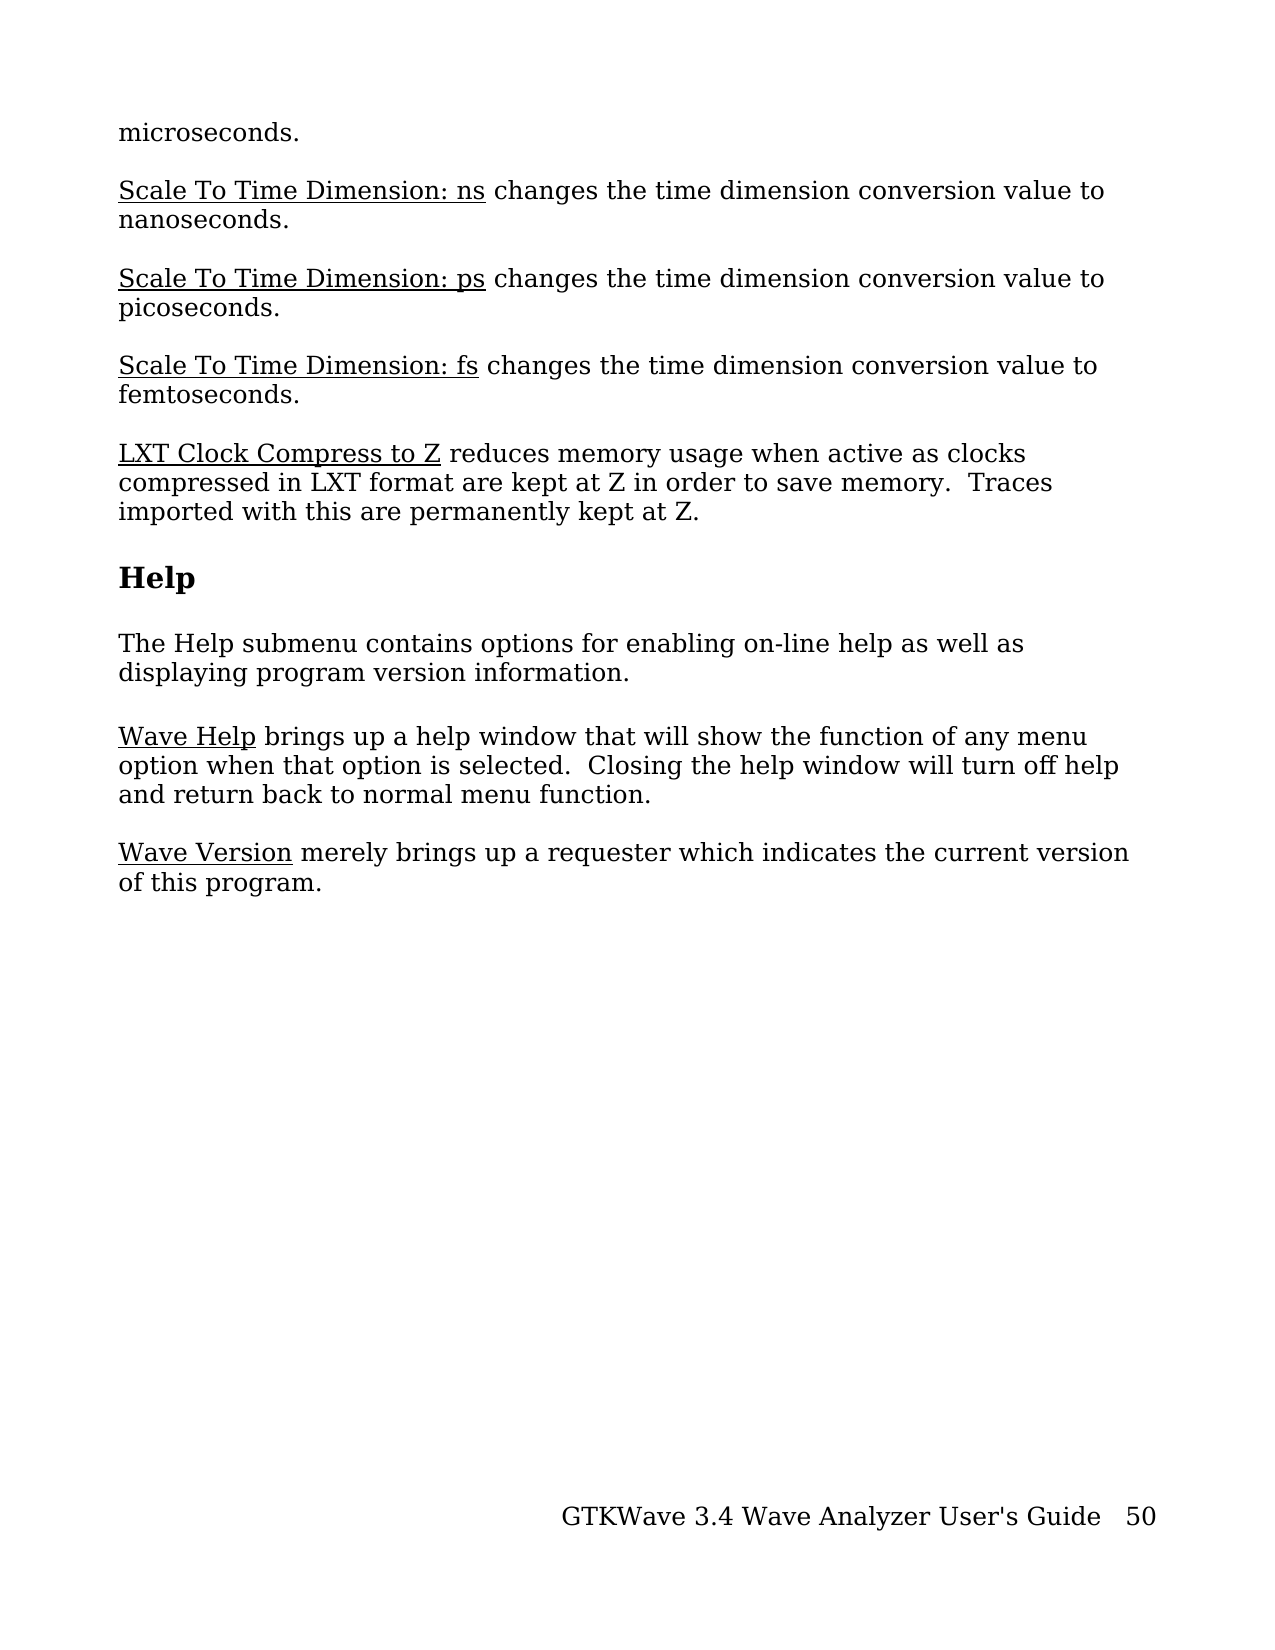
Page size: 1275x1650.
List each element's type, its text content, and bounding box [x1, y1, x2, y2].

text microseconds. [118, 118, 1157, 147]
text The Help submenu contains options for enabling on-line help as well as displaying program version information. [118, 629, 1157, 688]
text Scale To Time Dimension: fs changes the time dimension conversion value to femtoseconds. [118, 351, 1157, 410]
text Wave Help brings up a help window that will show the function of any menu option when that option is selected. Closing the help window will turn off help and return back to normal menu function. [118, 722, 1157, 809]
text Scale To Time Dimension: ps changes the time dimension conversion value to picoseconds. [118, 264, 1157, 322]
text Scale To Time Dimension: ns changes the time dimension conversion value to nanoseconds. [118, 176, 1157, 235]
subtitle Help [118, 561, 1157, 595]
text LXT Clock Compress to Z reduces memory usage when active as clocks compressed in LXT format are kept at Z in order to save memory. Traces imported with this are permanently kept at Z. [118, 439, 1157, 526]
text Wave Version merely brings up a requester which indicates the current version of this program. [118, 838, 1157, 897]
